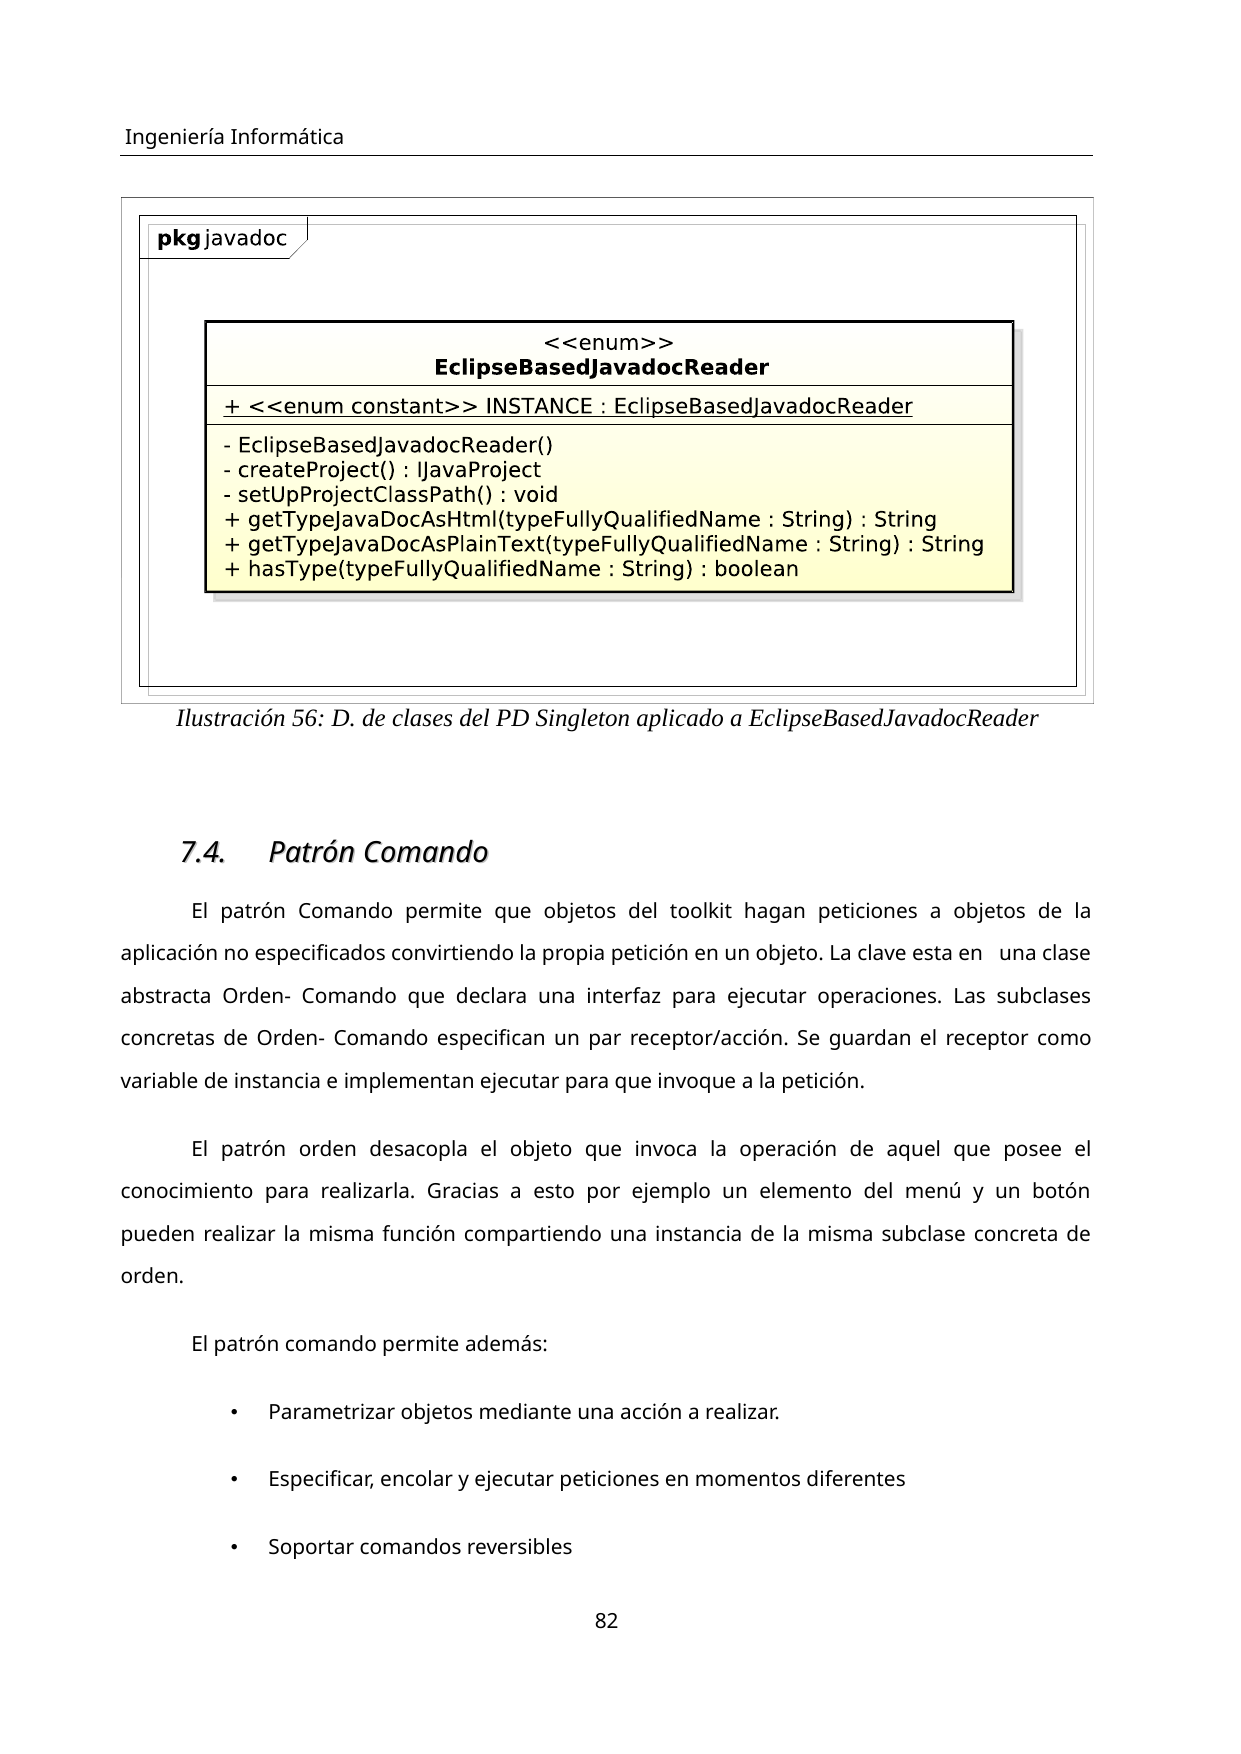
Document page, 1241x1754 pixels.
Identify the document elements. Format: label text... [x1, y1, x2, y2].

list Parametrizar objetos mediante una acción a realizar. [231, 1397, 1093, 1425]
list Soportar comandos reversibles [231, 1532, 1093, 1560]
subtitle Patrón Comando [179, 831, 1093, 871]
text Ilustración 56: D. de clases del PD Singleton aplicado a EclipseBasedJavadocReader [121, 197, 1096, 732]
list Especificar, encolar y ejecutar peticiones en momentos diferentes [231, 1464, 1093, 1493]
text El patrón comando permite además: [120, 1329, 1093, 1358]
text El patrón Comando permite que objetos del toolkit hagan peticiones a objetos de la aplicación no especificados convirtiendo la propia petición en un objeto. La clave esta en una clase abstracta Orden- Comando que declara una interfaz para ejecutar operaciones. Las subclases concretas de Orden- Comando especifican un par receptor/acción. Se guardan el receptor como variable de instancia e implementan ejecutar para que invoque a la petición. [120, 896, 1093, 1094]
text El patrón orden desacopla el objeto que invoca la operación de aquel que posee el conocimiento para realizarla. Gracias a esto por ejemplo un elemento del menú y un botón pueden realizar la misma función compartiendo una instancia de la misma subclase concreta de orden. [120, 1134, 1093, 1290]
